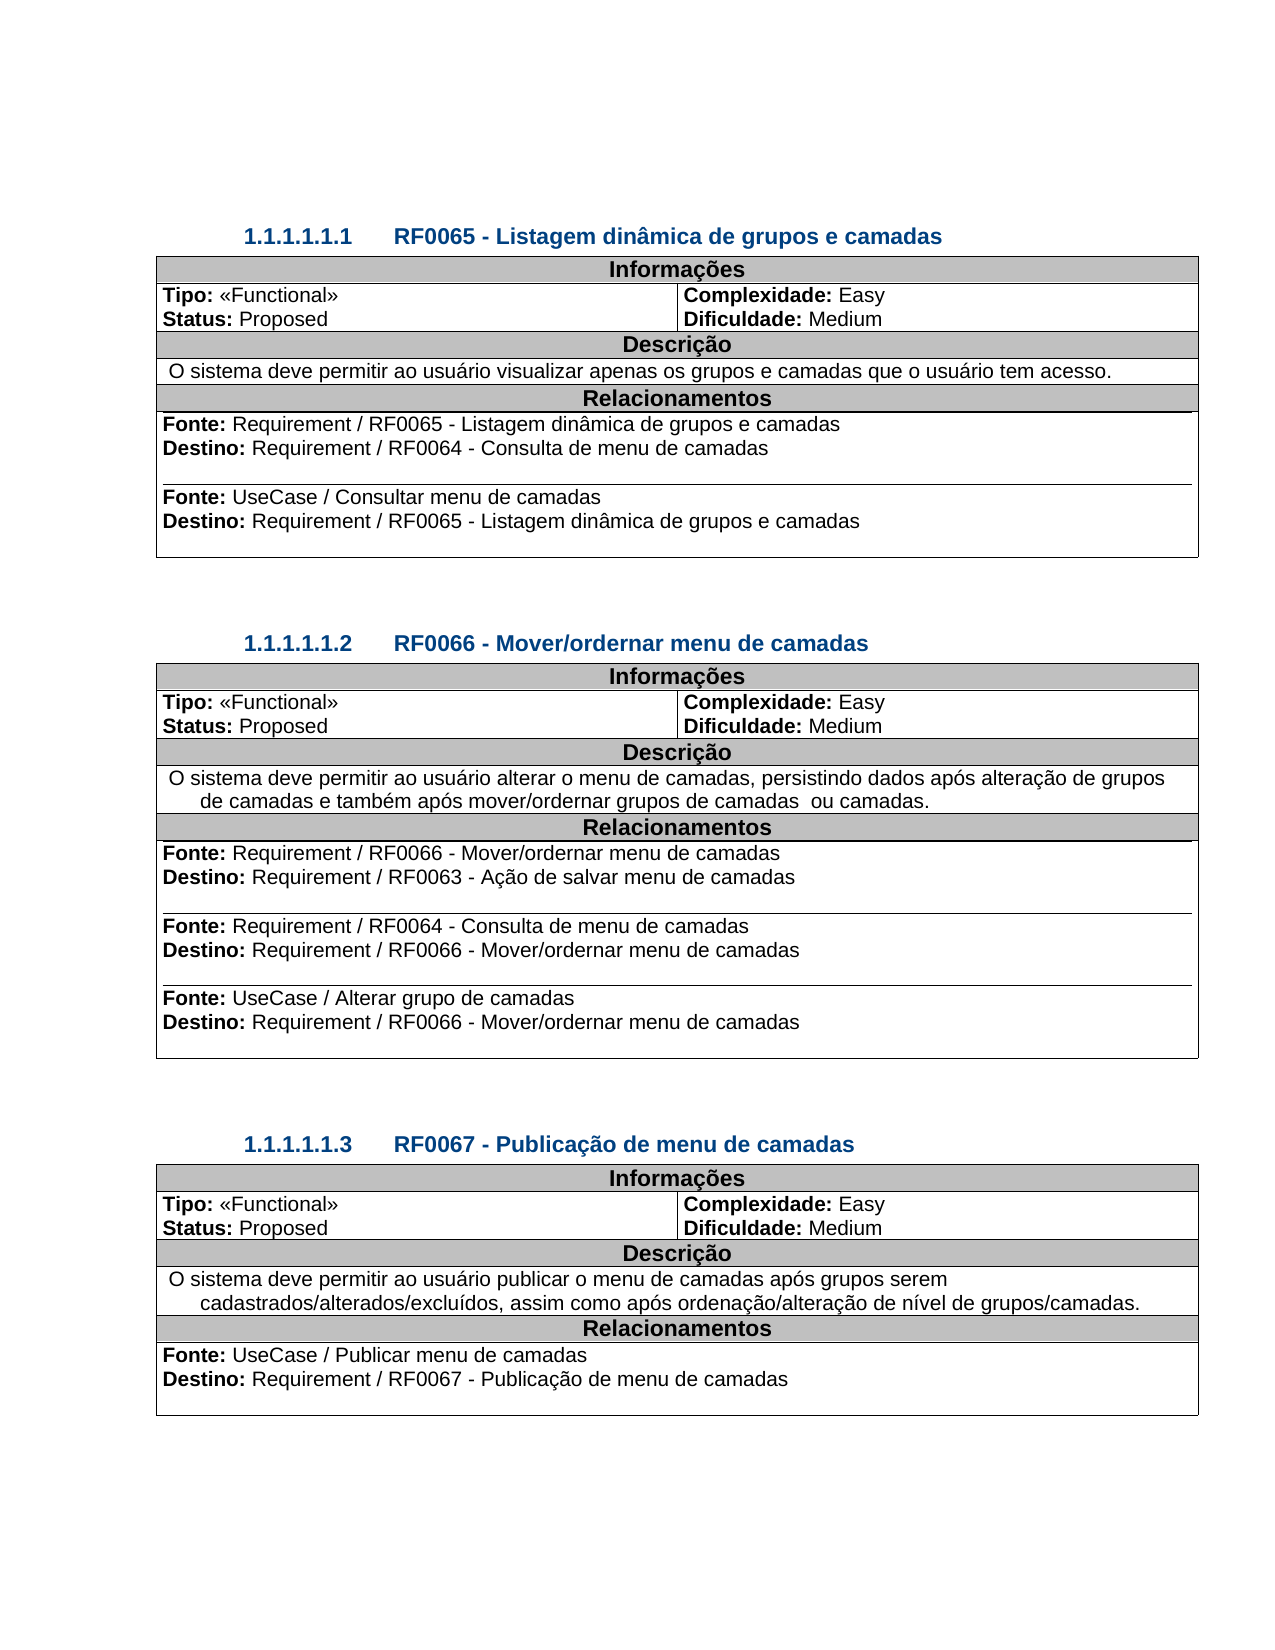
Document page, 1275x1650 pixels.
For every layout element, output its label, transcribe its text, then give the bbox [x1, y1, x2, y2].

table_header Fonte: Requirement / RF0066 - Mover/ordernar menu de camadas Destino: Requirement / RF0063 - Ação de salvar menu de camadas [163, 842, 1192, 913]
table_header Informações [157, 1165, 1198, 1191]
table_header Informações [157, 664, 1198, 689]
table_cell Tipo: «Functional» Status: Proposed [157, 691, 677, 738]
table_cell Relacionamentos [157, 814, 1198, 840]
table_cell [1192, 841, 1198, 1058]
table_cell Complexidade: Easy Dificuldade: Medium [678, 691, 1198, 738]
table_cell Fonte: UseCase / Consultar menu de camadas Destino: Requirement / RF0065 - Listagem dinâmica de grupos e camadas [163, 485, 1192, 556]
table_cell [157, 412, 1198, 557]
table_cell O sistema deve permitir ao usuário visualizar apenas os grupos e camadas que o usuário tem acesso. [157, 359, 1198, 384]
table_cell Fonte: UseCase / Alterar grupo de camadas Destino: Requirement / RF0066 - Mover/ordernar menu de camadas [163, 986, 1192, 1058]
table_cell Descrição [157, 739, 1198, 765]
table_cell Tipo: «Functional» Status: Proposed [157, 1192, 677, 1239]
table_cell Descrição [157, 332, 1198, 358]
table_header Fonte: Requirement / RF0065 - Listagem dinâmica de grupos e camadas Destino: Requirement / RF0064 - Consulta de menu de camadas [163, 413, 1192, 484]
table_cell [1192, 1343, 1198, 1414]
table_cell Complexidade: Easy Dificuldade: Medium [678, 284, 1198, 331]
subtitle RF0065 - Listagem dinâmica de grupos e camadas [244, 223, 1125, 249]
table_cell O sistema deve permitir ao usuário publicar o menu de camadas após grupos serem cadastrados/alterados/excluídos, assim como após ordenação/alteração de nível de grupos/camadas. [157, 1267, 1198, 1314]
table_cell Fonte: Requirement / RF0064 - Consulta de menu de camadas Destino: Requirement / RF0066 - Mover/ordernar menu de camadas [163, 914, 1192, 985]
table_cell Complexidade: Easy Dificuldade: Medium [678, 1192, 1198, 1239]
table_header Informações [157, 257, 1198, 282]
subtitle RF0066 - Mover/ordernar menu de camadas [244, 630, 1125, 656]
table_cell Tipo: «Functional» Status: Proposed [157, 284, 677, 331]
table_cell O sistema deve permitir ao usuário alterar o menu de camadas, persistindo dados após alteração de grupos de camadas e também após mover/ordernar grupos de camadas ou camadas. [157, 766, 1198, 813]
table_cell [157, 841, 163, 1058]
table_cell Relacionamentos [157, 1316, 1198, 1341]
subtitle RF0067 - Publicação de menu de camadas [244, 1131, 1125, 1158]
table_cell Relacionamentos [157, 385, 1198, 411]
table_cell Descrição [157, 1240, 1198, 1266]
table_header Fonte: UseCase / Publicar menu de camadas Destino: Requirement / RF0067 - Publicação de menu de camadas [163, 1343, 1192, 1414]
table_cell [157, 1343, 163, 1414]
